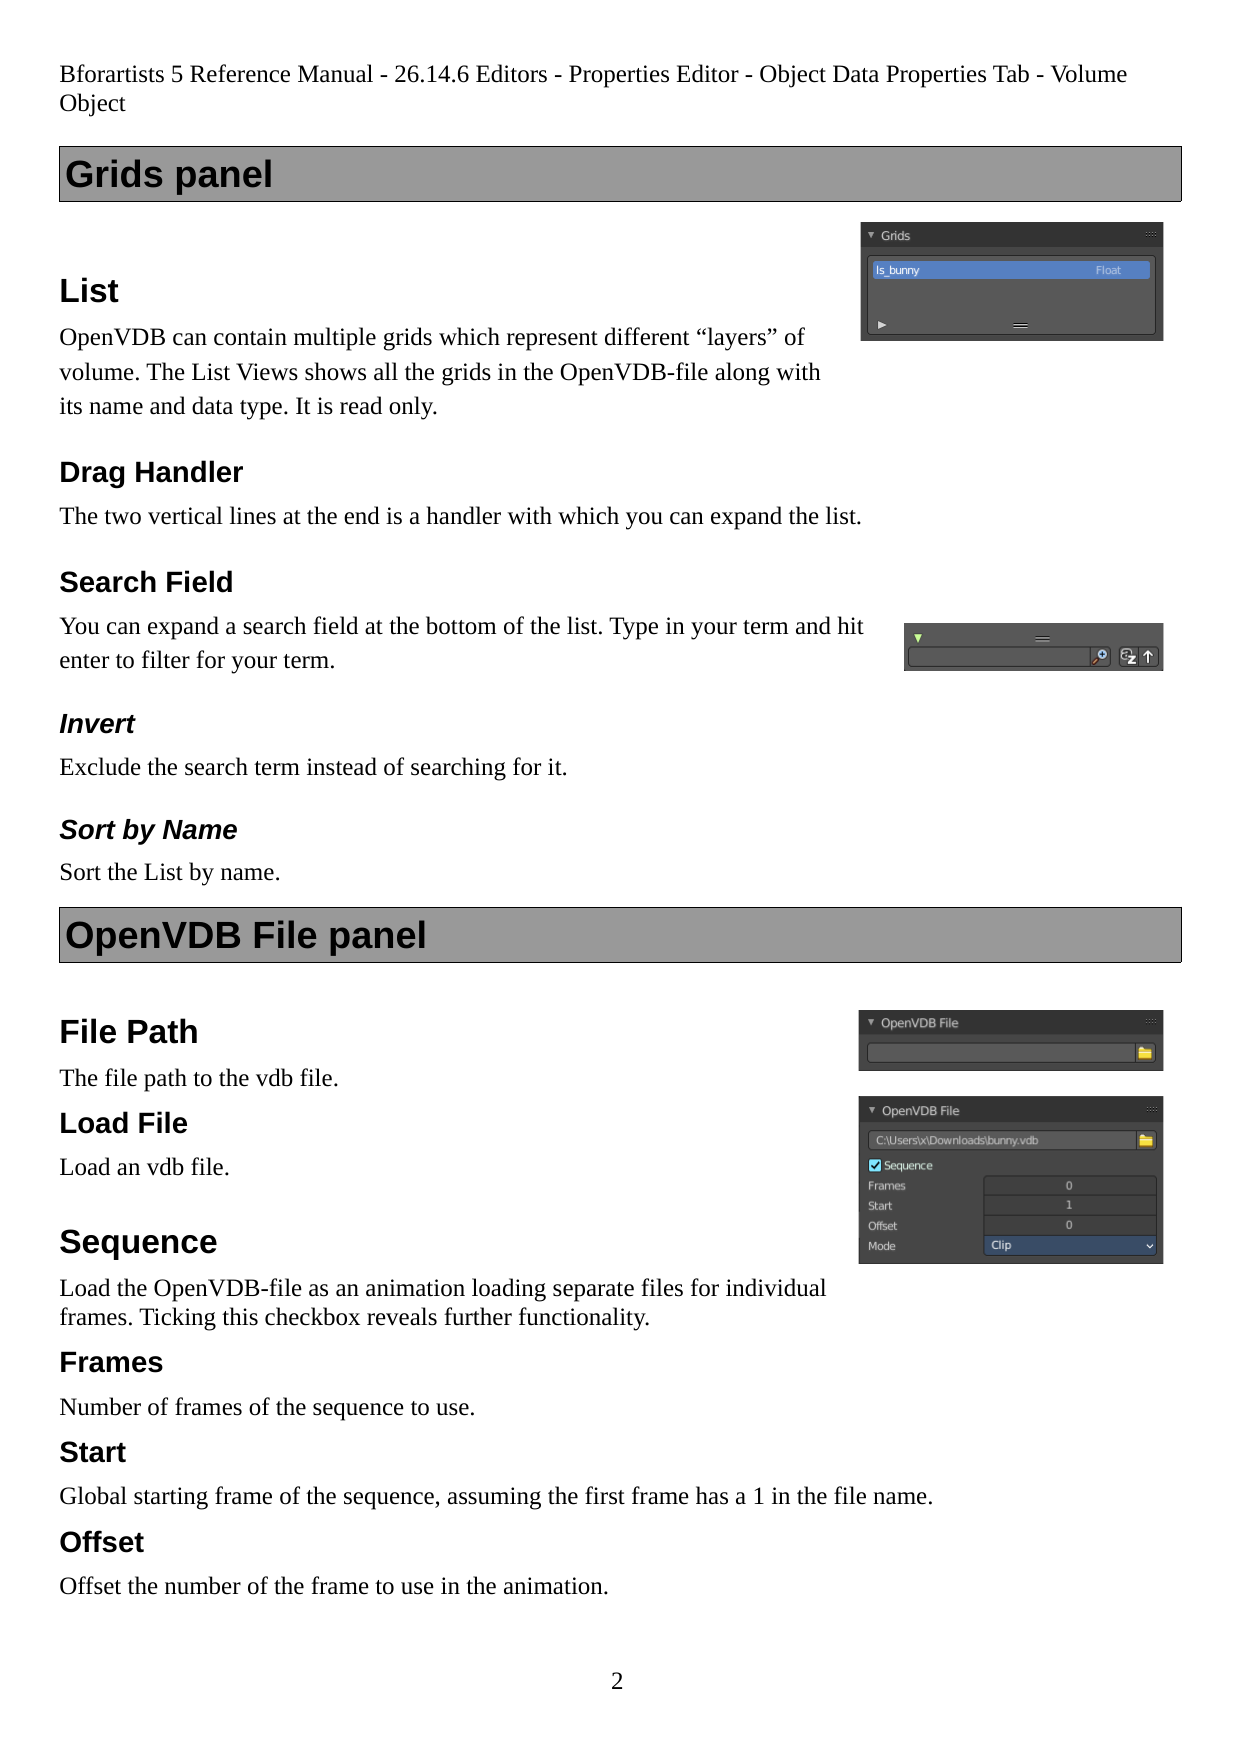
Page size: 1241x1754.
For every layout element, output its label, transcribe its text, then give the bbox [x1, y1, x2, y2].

subtitle [1164, 1106, 1181, 1140]
text You can expand a search field at the bottom of the list. Type in your term and hit enter to filter for your term. [59, 611, 1181, 674]
text [1164, 1152, 1181, 1181]
subtitle Start [59, 1435, 1181, 1469]
text The file path to the vdb file. [59, 1063, 1181, 1091]
subtitle Sort by Name [59, 813, 1181, 845]
table_header Grids panel [60, 147, 1181, 201]
picture [904, 623, 1164, 671]
text Load the OpenVDB-file as an animation loading separate files for individual frames. Ticking this checkbox reveals further functionality. [59, 1273, 1181, 1331]
text Global starting frame of the sequence, assuming the first frame has a 1 in the file name. [59, 1481, 1181, 1510]
subtitle [1164, 1011, 1181, 1050]
picture [858, 1096, 1164, 1264]
subtitle [1164, 271, 1181, 310]
subtitle Offset [59, 1524, 1181, 1558]
subtitle [1164, 1222, 1181, 1261]
text Exclude the search term instead of searching for it. [59, 752, 1181, 780]
subtitle Search Field [59, 565, 1181, 599]
text Sort the List by name. [59, 857, 1181, 886]
text Offset the number of the frame to use in the animation. [59, 1571, 1181, 1599]
text The two vertical lines at the end is a handler with which you can expand the list. [59, 501, 1181, 530]
text Number of frames of the sequence to use. [59, 1392, 1181, 1420]
subtitle Frames [59, 1345, 1181, 1379]
text OpenVDB can contain multiple grids which represent different “layers” of volume. The List Views shows all the grids in the OpenVDB-file along with its name and data type. It is read only. [59, 322, 1181, 420]
picture [860, 222, 1164, 341]
subtitle Invert [59, 707, 1181, 739]
subtitle File Path [59, 1011, 858, 1050]
subtitle List [59, 271, 860, 310]
subtitle Load File [59, 1106, 858, 1140]
text Load an vdb file. [59, 1152, 858, 1181]
picture [858, 1010, 1164, 1071]
subtitle Sequence [59, 1222, 858, 1261]
subtitle Drag Handler [59, 455, 1181, 489]
table_header OpenVDB File panel [60, 908, 1181, 962]
